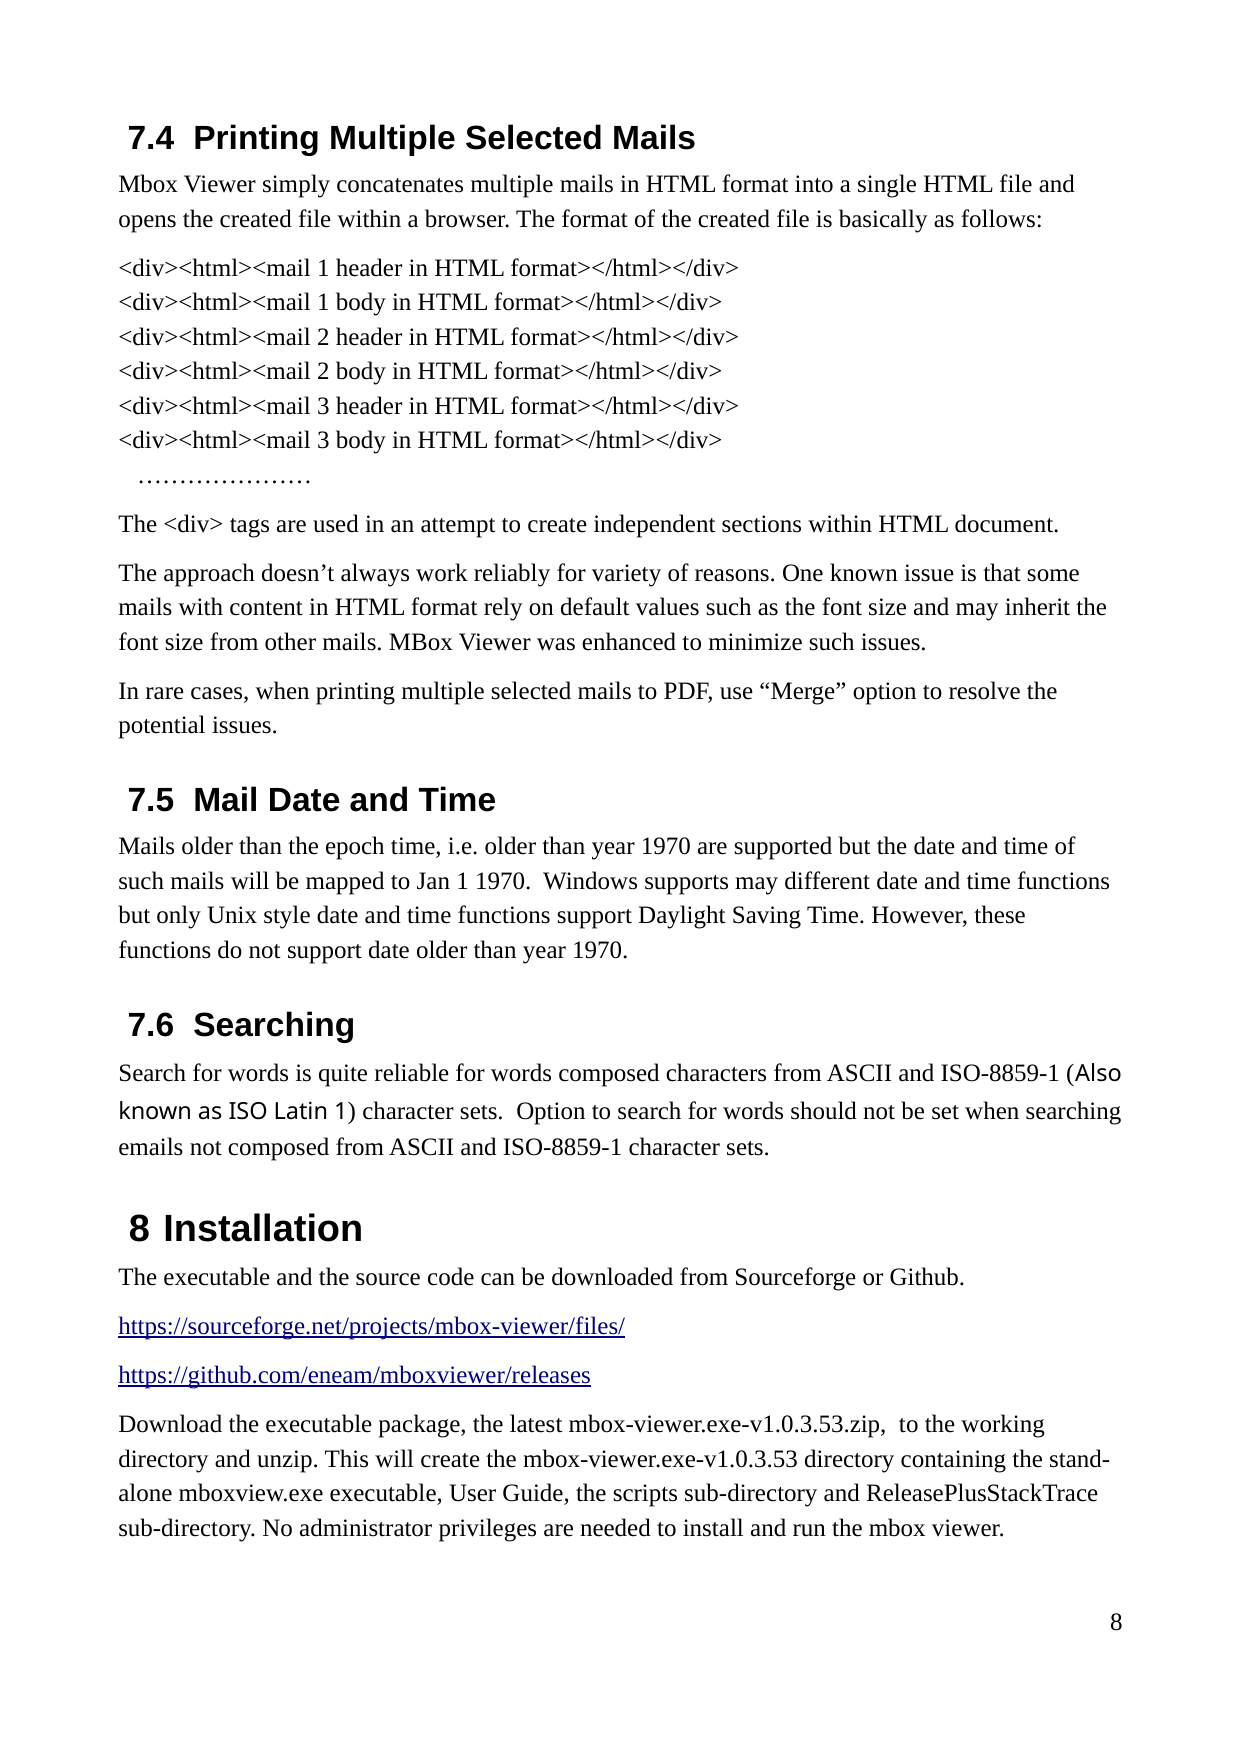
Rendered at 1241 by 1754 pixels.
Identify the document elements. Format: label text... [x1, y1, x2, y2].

text The approach doesn’t always work reliably for variety of reasons. One known issue is that some mails with content in HTML format rely on default values such as the font size and may inherit the font size from other mails. MBox Viewer was enhanced to minimize such issues. [118, 558, 1122, 656]
text The executable and the source code can be downloaded from Sourceforge or Github. [118, 1262, 1122, 1291]
text Mbox Viewer simply concatenates multiple mails in HTML format into a single HTML file and opens the created file within a browser. The format of the created file is basically as follows: [118, 169, 1122, 232]
subtitle Searching [118, 1005, 1122, 1043]
text Download the executable package, the latest mbox-viewer.exe-v1.0.3.53.zip, to the working directory and unzip. This will create the mbox-viewer.exe-v1.0.3.53 directory containing the stand-alone mboxview.exe executable, User Guide, the scripts sub-directory and ReleasePlusStackTrace sub-directory. No administrator privileges are needed to install and run the mbox viewer. [118, 1409, 1122, 1541]
text In rare cases, when printing multiple selected mails to PDF, use “Merge” option to resolve the potential issues. [118, 676, 1122, 739]
text Mails older than the epoch time, i.e. older than year 1970 are supported but the date and time of such mails will be mapped to Jan 1 1970. Windows supports may different date and time functions but only Unix style date and time functions support Daylight Saving Time. However, these functions do not support date older than year 1970. [118, 831, 1122, 963]
text <div><html><mail 1 header in HTML format></html></div> <div><html><mail 1 body in HTML format></html></div> <div><html><mail 2 header in HTML format></html></div> <div><html><mail 2 body in HTML format></html></div> <div><html><mail 3 header in HTML format></html></div> <div><html><mail 3 body in HTML format></html></div> ………………… [118, 253, 1122, 488]
text The <div> tags are used in an attempt to create independent sections within HTML document. [118, 509, 1122, 537]
subtitle Mail Date and Time [118, 780, 1122, 819]
text https://sourceforge.net/projects/mbox-viewer/files/ [118, 1311, 1122, 1340]
text https://github.com/eneam/mboxviewer/releases [118, 1360, 1122, 1389]
subtitle Printing Multiple Selected Mails [118, 118, 1122, 157]
text Search for words is quite reliable for words composed characters from ASCII and ISO-8859-1 (Also known as ISO Latin 1) character sets. Option to search for words should not be set when searching emails not composed from ASCII and ISO-8859-1 character sets. [118, 1056, 1122, 1161]
subtitle Installation [118, 1206, 1122, 1249]
